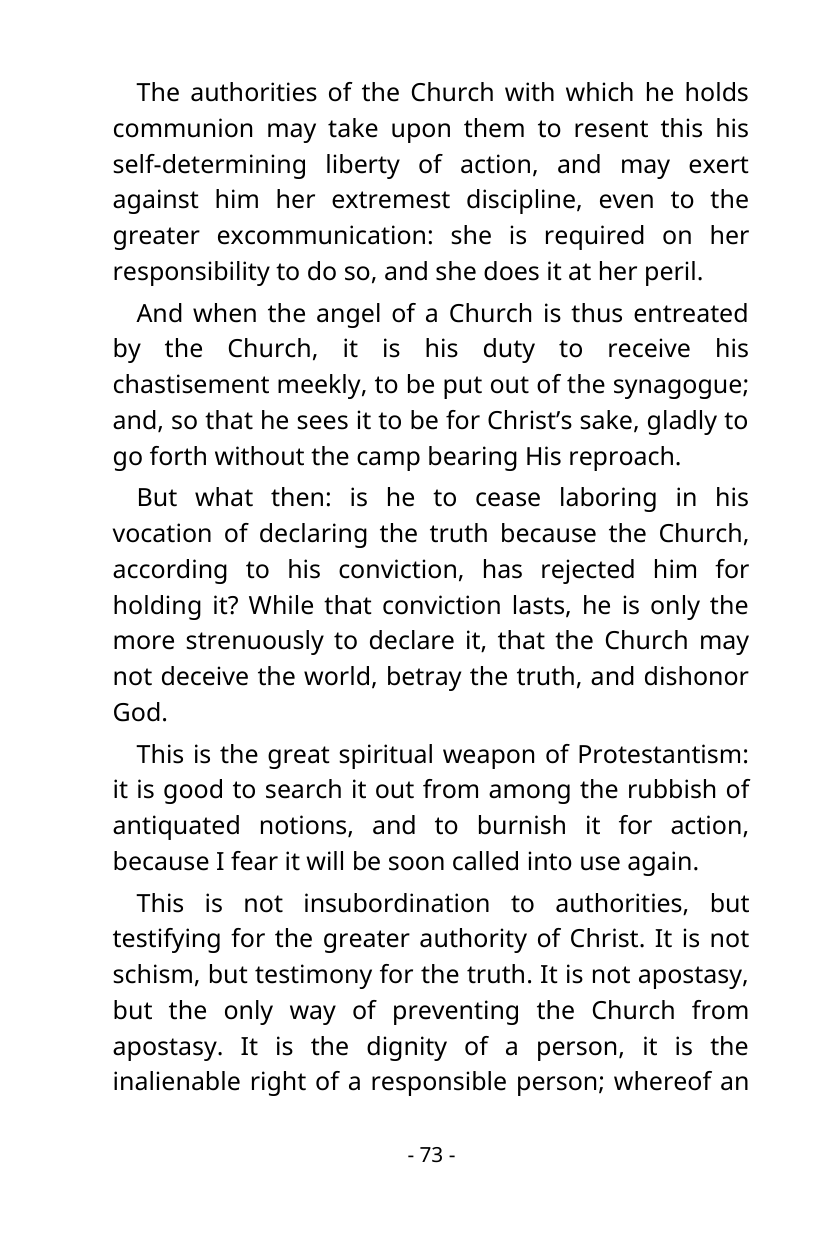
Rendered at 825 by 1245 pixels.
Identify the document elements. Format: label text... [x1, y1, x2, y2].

text This is not insubordination to authorities, but testifying for the greater authority of Christ. It is not schism, but testimony for the truth. It is not apostasy, but the only way of preventing the Church from apostasy. It is the dignity of a person, it is the inalienable right of a responsible person; whereof an [112, 885, 750, 1098]
text And when the angel of a Church is thus entreated by the Church, it is his duty to receive his chastisement meekly, to be put out of the synagogue; and, so that he sees it to be for Christ’s sake, gladly to go forth without the camp bearing His reproach. [112, 295, 750, 472]
text But what then: is he to cease laboring in his vocation of declaring the truth because the Church, according to his conviction, has rejected him for holding it? While that conviction lasts, he is only the more strenuously to declare it, that the Church may not deceive the world, betray the truth, and dishonor God. [112, 480, 750, 728]
text This is the great spiritual weapon of Protestantism: it is good to search it out from among the rubbish of antiquated notions, and to burnish it for action, because I fear it will be soon called into use again. [112, 736, 750, 877]
text The authorities of the Church with which he holds communion may take upon them to resent this his self-determining liberty of action, and may exert against him her extremest discipline, even to the greater excommunication: she is required on her responsibility to do so, and she does it at her peril. [112, 75, 750, 288]
